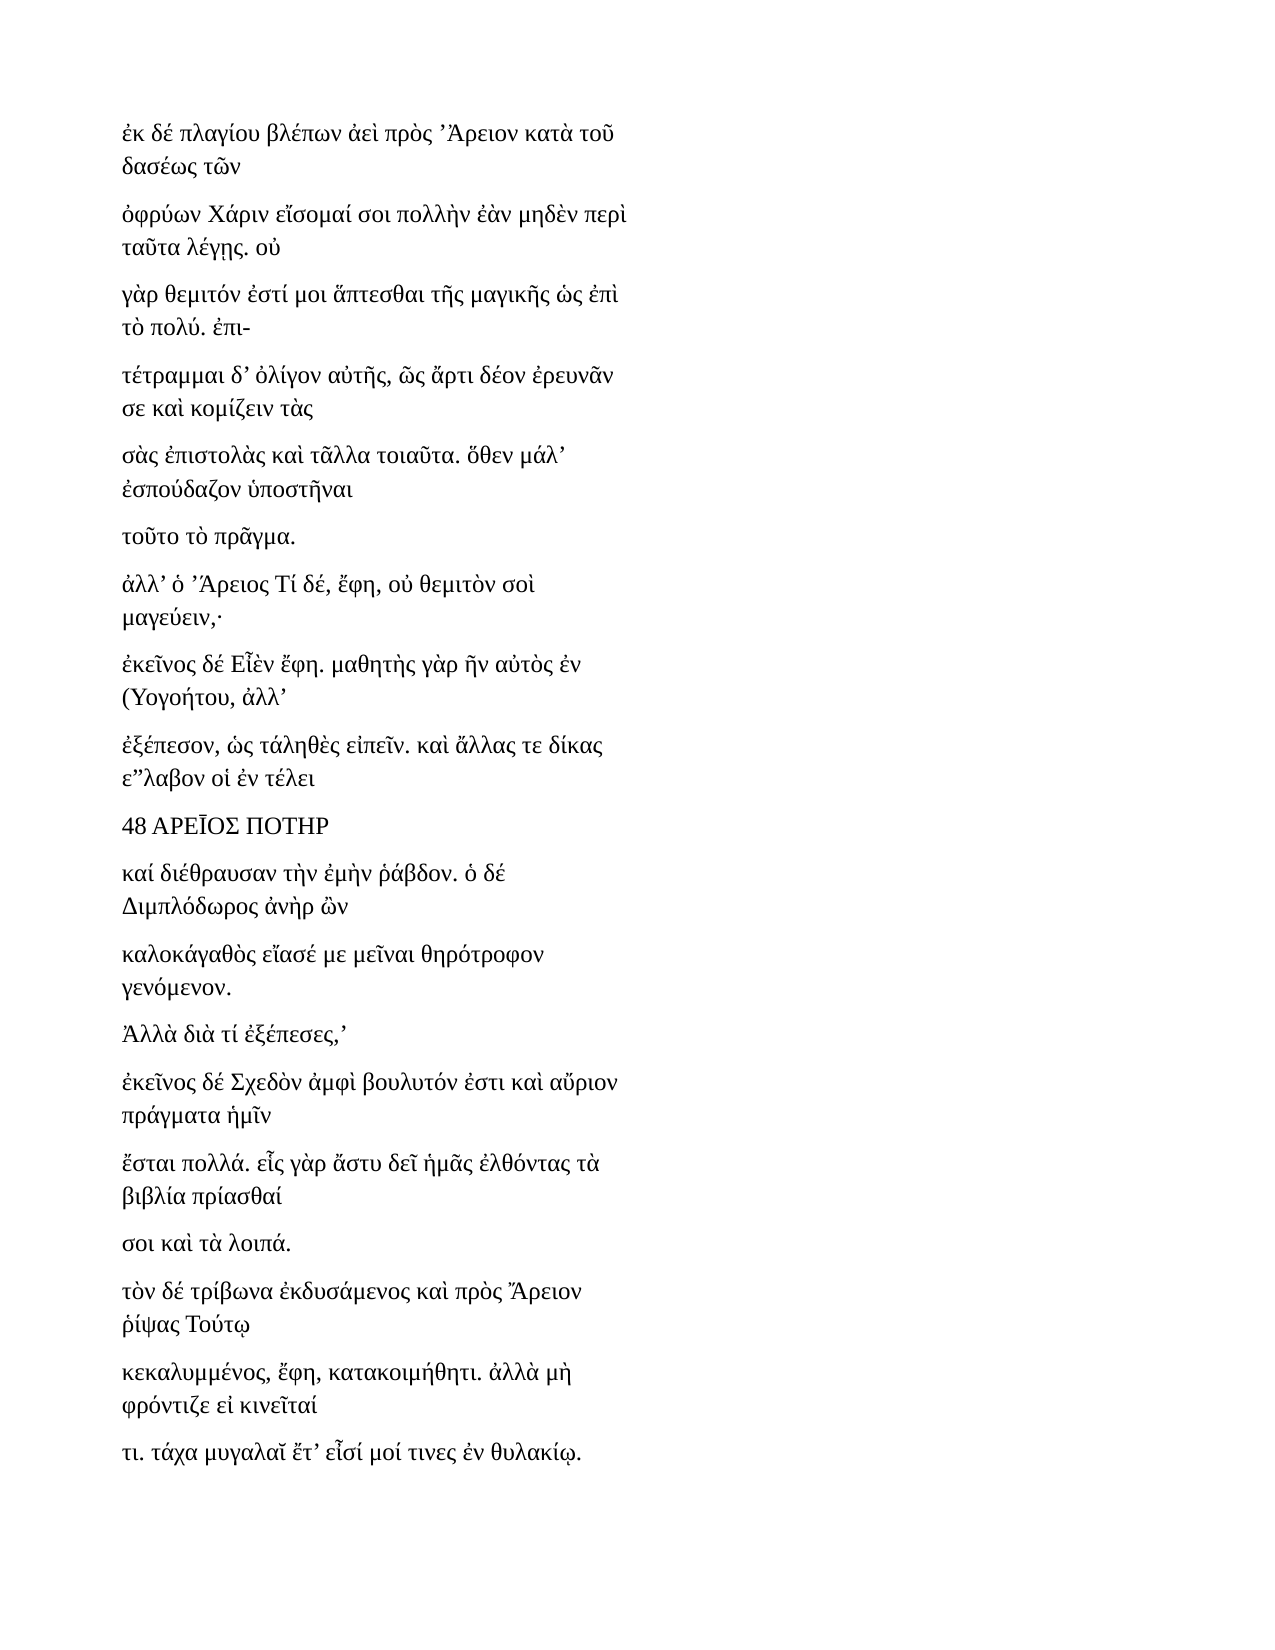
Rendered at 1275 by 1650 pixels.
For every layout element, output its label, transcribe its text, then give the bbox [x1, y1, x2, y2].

table_cell [638, 730, 1157, 811]
table_cell ἐκ δέ πλαγίου βλέπων ἀεὶ πρὸς ’Ἀρειον κατὰ τοῦ δασέως τῶν [122, 118, 637, 199]
table_cell [638, 1276, 1157, 1357]
table_cell κεκαλυμμένος, ἔφη, κατακοιμήθητι. ἀλλὰ μὴ φρόντιζε εἰ κινεῖταί [122, 1357, 637, 1437]
table_cell σὰς ἐπιστολὰς καὶ τᾶλλα τοιαῦτα. ὅθεν μάλ’ ἐσπούδαζον ὑποστῆναι [122, 441, 637, 521]
table_cell καί διέθραυσαν τὴν ἐμὴν ῥάβδον. ὁ δέ Διμπλόδωρος ἀνὴρ ὢν [122, 858, 637, 939]
table_cell [638, 1357, 1157, 1437]
table_cell ἐκεῖνος δέ Σχεδὸν ἀμφὶ βουλυτόν ἐστι καὶ αὔριον πράγματα ἡμῖν [122, 1067, 637, 1148]
table_cell [638, 858, 1157, 939]
table_cell [638, 1020, 1157, 1067]
table_cell [638, 811, 1157, 858]
table_cell [638, 118, 1157, 199]
table_cell τέτραμμαι δ’ ὀλίγον αὐτῆς, ῶς ἄρτι δέον ἐρευνᾶν σε καὶ κομίζειν τὰς [122, 360, 637, 441]
table_cell [638, 1067, 1157, 1148]
table_cell ἔσται πολλά. εἷς γὰρ ἄστυ δεῖ ἡμᾶς ἐλθόντας τὰ βιβλία πρίασθαί [122, 1148, 637, 1228]
table_cell [638, 650, 1157, 730]
table_cell σοι καὶ τὰ λοιπά. [122, 1229, 637, 1276]
table_cell Ἀλλὰ διὰ τί ἐξέπεσες,’ [122, 1020, 637, 1067]
table_cell [638, 569, 1157, 649]
table_cell ὀφρύων Χάριν εἴσομαί σοι πολλὴν ἐὰν μηδὲν περὶ ταῦτα λέγῃς. οὐ [122, 199, 637, 279]
table_cell γὰρ θεμιτόν ἐστί μοι ἅπτεσθαι τῆς μαγικῆς ὡς ἐπὶ τὸ πολύ. ἐπι- [122, 279, 637, 360]
table_cell [638, 521, 1157, 569]
table_cell τοῦτο τὸ πρᾶγμα. [122, 521, 637, 569]
table_cell [638, 199, 1157, 279]
table_cell [638, 1229, 1157, 1276]
table_cell ἀλλ’ ὁ ’Άρειος Τί δέ, ἔφη, οὐ θεμιτὸν σοὶ μαγεύειν,· [122, 569, 637, 649]
table_cell 48 ΑΡΕῙΟΣ ΠΟΤΗΡ [122, 811, 637, 858]
table_cell [638, 279, 1157, 360]
table_cell ἐκεῖνος δέ Εἶὲν ἔφη. μαθητὴς γὰρ ῆν αὐτὸς ἐν (Υογοήτου, ἀλλ’ [122, 650, 637, 730]
table_cell τι. τάχα μυγαλαῐ ἔτ’ εἶσί μοί τινες ἐν θυλακίῳ. [122, 1437, 637, 1485]
table_cell ἐξέπεσον, ὡς τάληθὲς εἰπεῖν. καὶ ἄλλας τε δίκας ε”λαβον οἱ ἐν τέλει [122, 730, 637, 811]
table_cell τὸν δέ τρίβωνα ἐκδυσάμενος καὶ πρὸς Ἄρειον ῥίψας Τούτῳ [122, 1276, 637, 1357]
table_cell [638, 1148, 1157, 1228]
table_cell [638, 360, 1157, 441]
table_cell [638, 441, 1157, 521]
table_cell [638, 1437, 1157, 1485]
table_cell καλοκάγαθὸς εἴασέ με μεῖναι θηρότροφον γενόμενον. [122, 939, 637, 1019]
table_cell [638, 939, 1157, 1019]
